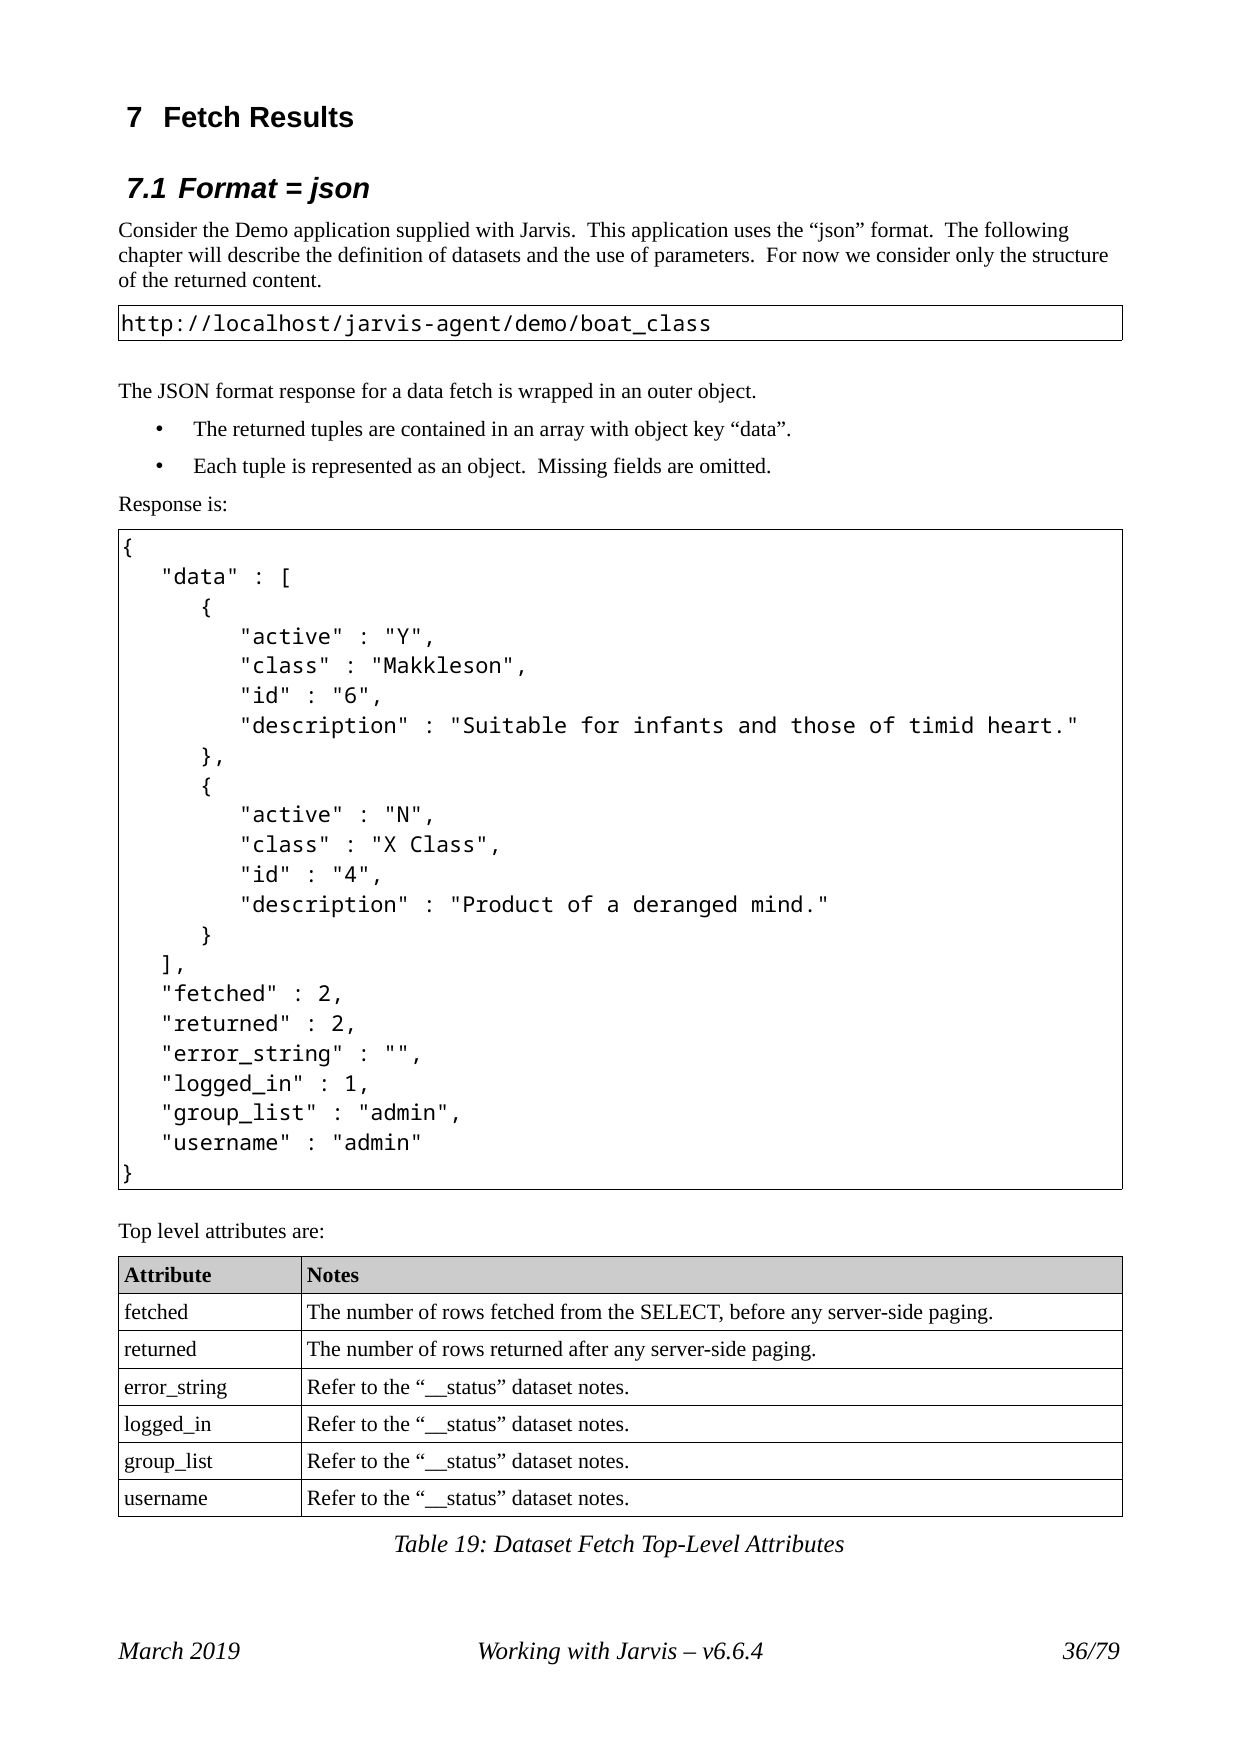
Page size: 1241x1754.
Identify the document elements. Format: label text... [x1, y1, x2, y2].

table_cell Refer to the “__status” dataset notes. [302, 1480, 1122, 1516]
table_cell group_list [119, 1443, 301, 1479]
subtitle Format = json [118, 171, 1122, 204]
text }, [119, 737, 1122, 767]
table_cell Refer to the “__status” dataset notes. [302, 1406, 1122, 1442]
text "active" : "N", [119, 797, 1122, 827]
text Top level attributes are: [118, 1218, 1122, 1243]
text ], [119, 946, 1122, 976]
text "id" : "6", [119, 678, 1122, 707]
text "id" : "4", [119, 856, 1122, 886]
list Each tuple is represented as an object. Missing fields are omitted. [156, 453, 1122, 478]
text } [119, 916, 1122, 946]
text "data" : [ [119, 558, 1122, 588]
text "username" : "admin" [119, 1124, 1122, 1154]
table_cell logged_in [119, 1406, 301, 1442]
text { [119, 767, 1122, 797]
table_header Attribute [119, 1257, 301, 1293]
table_cell fetched [119, 1294, 301, 1330]
text "active" : "Y", [119, 618, 1122, 648]
text { [119, 530, 1122, 558]
table_cell The number of rows returned after any server-side paging. [302, 1331, 1122, 1367]
text "group_list" : "admin", [119, 1095, 1122, 1124]
table_header Notes [302, 1257, 1122, 1293]
table_cell error_string [119, 1369, 301, 1404]
table_cell Refer to the “__status” dataset notes. [302, 1443, 1122, 1479]
text "error_string" : "", [119, 1035, 1122, 1065]
table_cell Refer to the “__status” dataset notes. [302, 1369, 1122, 1404]
text Consider the Demo application supplied with Jarvis. This application uses the “json” format. The following chapter will describe the definition of datasets and the use of parameters. For now we consider only the structure of the returned content. [118, 217, 1122, 293]
table_cell returned [119, 1331, 301, 1367]
table_cell The number of rows fetched from the SELECT, before any server-side paging. [302, 1294, 1122, 1330]
text "description" : "Product of a deranged mind." [119, 886, 1122, 916]
text "fetched" : 2, [119, 976, 1122, 1005]
list The returned tuples are contained in an array with object key “data”. [156, 416, 1122, 441]
subtitle Fetch Results [118, 100, 1122, 133]
text Table 19: Dataset Fetch Top-Level Attributes [118, 1529, 1122, 1558]
text "class" : "X Class", [119, 827, 1122, 856]
text Response is: [118, 491, 1122, 516]
text http://localhost/jarvis-agent/demo/boat_class [119, 306, 1122, 340]
text "returned" : 2, [119, 1005, 1122, 1035]
text "logged_in" : 1, [119, 1065, 1122, 1095]
text "description" : "Suitable for infants and those of timid heart." [119, 707, 1122, 737]
table_cell username [119, 1480, 301, 1516]
text "class" : "Makkleson", [119, 648, 1122, 678]
text { [119, 588, 1122, 618]
text The JSON format response for a data fetch is wrapped in an outer object. [118, 378, 1122, 403]
text } [119, 1154, 1122, 1189]
